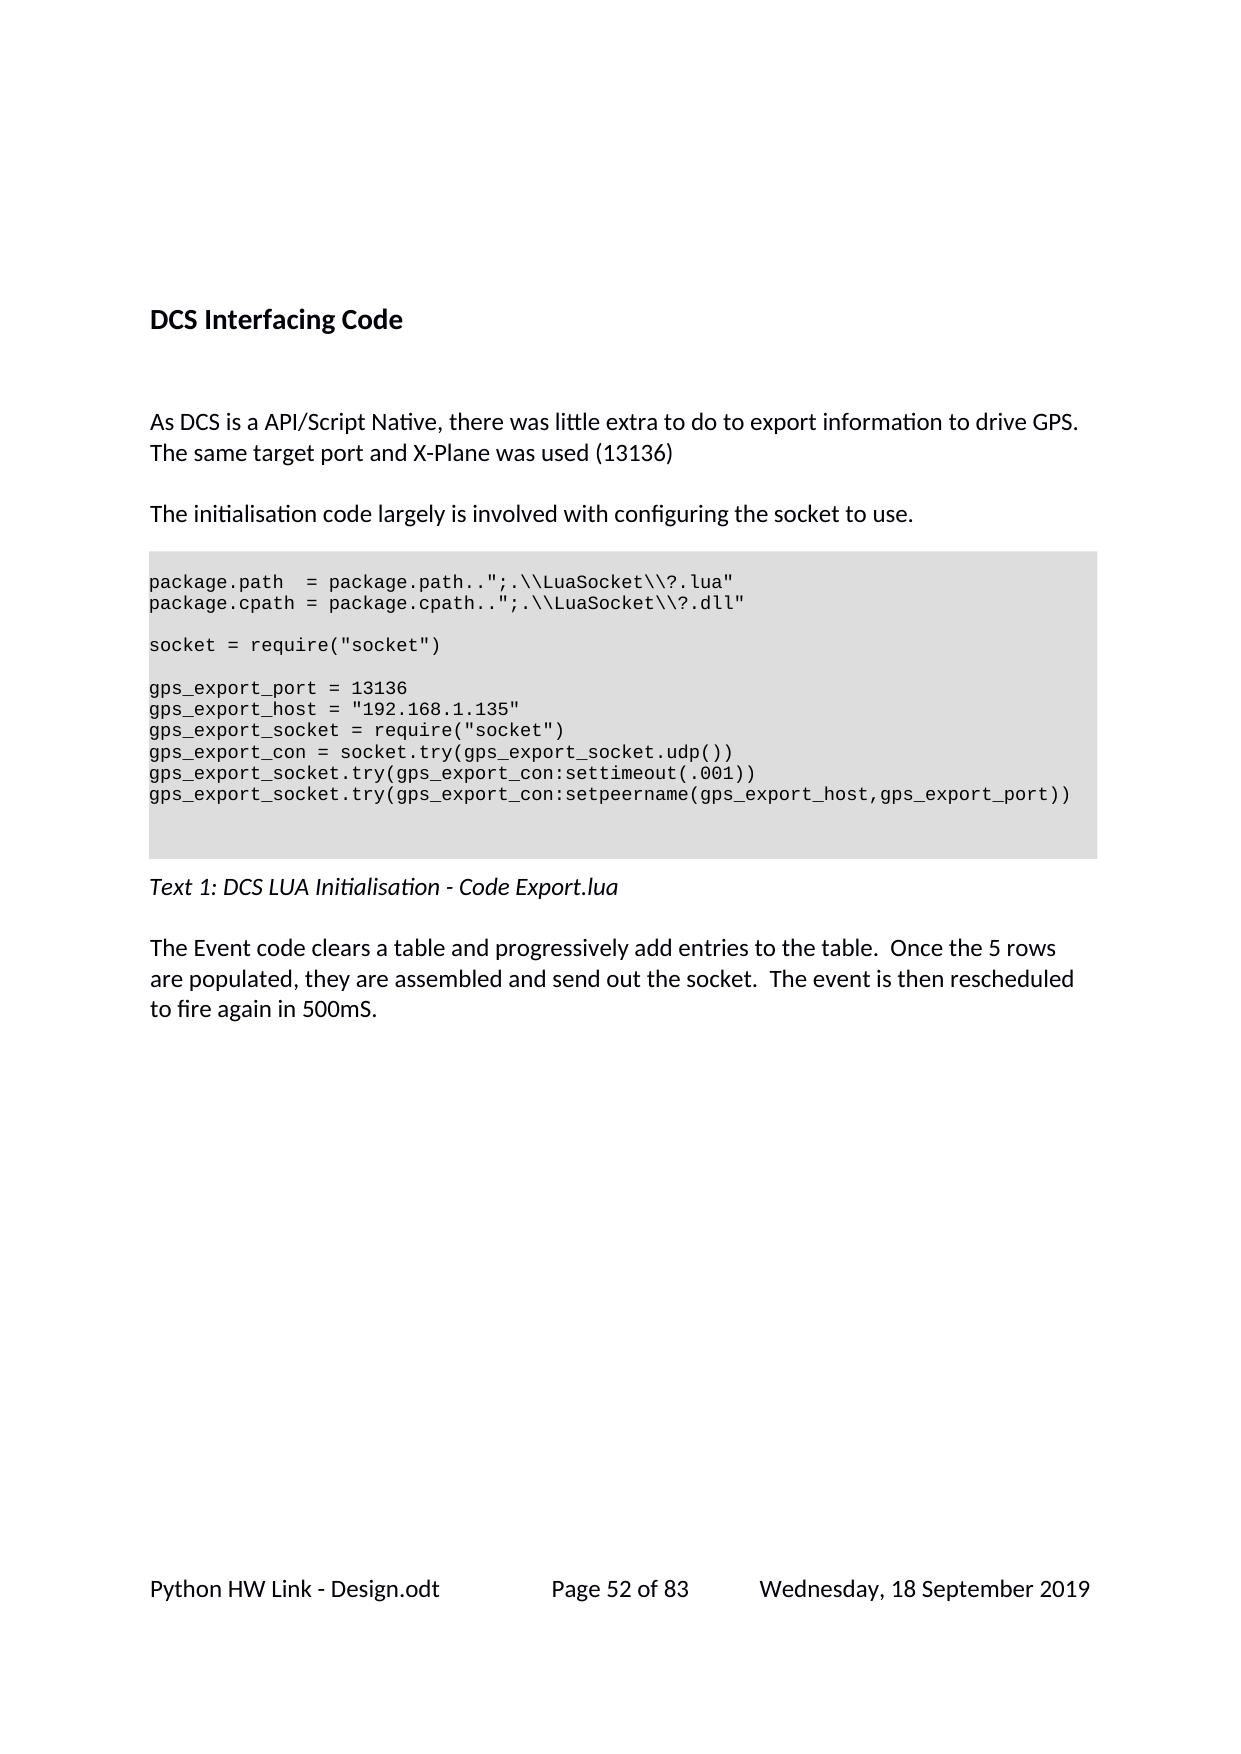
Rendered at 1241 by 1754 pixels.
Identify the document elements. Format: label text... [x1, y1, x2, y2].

text The initialisation code largely is involved with configuring the socket to use. [150, 498, 1090, 528]
subtitle DCS Interfacing Code [150, 301, 1090, 337]
text Text 1: DCS LUA Initialisation - Code Export.lua [149, 859, 1097, 902]
text The Event code clears a table and progressively add entries to the table. Once the 5 rows are populated, they are assembled and send out the socket. The event is then rescheduled to fire again in 500mS. [150, 932, 1090, 1024]
text As DCS is a API/Script Native, there was little extra to do to export information to drive GPS. The same target port and X-Plane was used (13136) [150, 406, 1090, 467]
